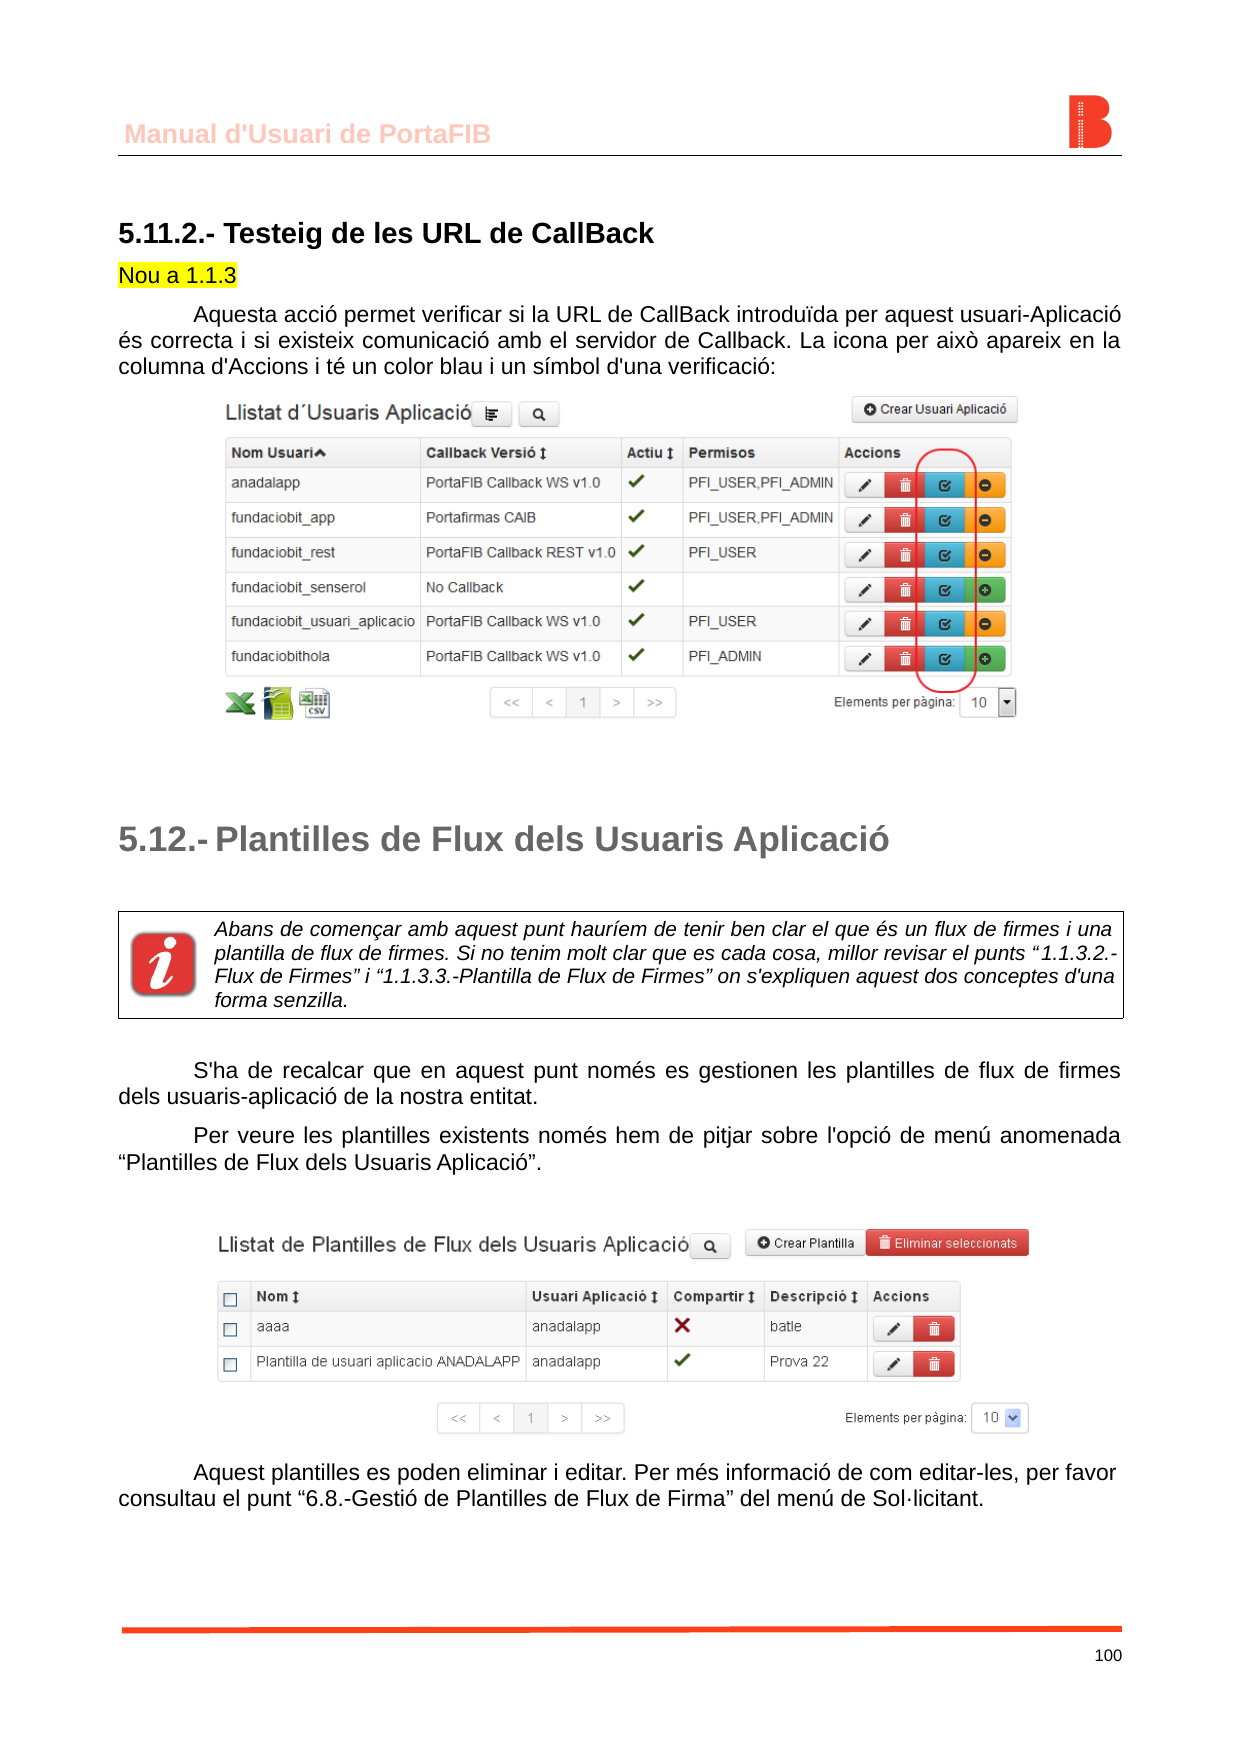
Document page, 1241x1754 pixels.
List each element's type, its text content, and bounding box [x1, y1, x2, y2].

text S'ha de recalcar que en aquest punt només es gestionen les plantilles de flux de firmes dels usuaris-aplicació de la nostra entitat. [118, 1057, 1122, 1109]
subtitle Testeig de les URL de CallBack [118, 216, 1122, 249]
subtitle Plantilles de Flux dels Usuaris Aplicació [118, 818, 1122, 859]
text Aquest plantilles es poden eliminar i editar. Per més informació de com editar-les, per favor consultau el punt “6.8.-Gestió de Plantilles de Flux de Firma” del menú de Sol·licitant. [118, 1459, 1122, 1512]
picture [216, 392, 1024, 729]
table_header [119, 912, 209, 1018]
text Aquesta acció permet verificar si la URL de CallBack introduïda per aquest usuari-Aplicació és correcta i si existeix comunicació amb el servidor de Callback. La icona per això apareix en la columna d'Accions i té un color blau i un símbol d'una verificació: [118, 301, 1122, 380]
picture [1063, 94, 1117, 150]
text Per veure les plantilles existents només hem de pitjar sobre l'opció de menú anomenada “Plantilles de Flux dels Usuaris Aplicació”. [118, 1122, 1122, 1175]
picture [206, 1226, 1034, 1447]
table_header Abans de començar amb aquest punt hauríem de tenir ben clar el que és un flux de firmes i una plantilla de flux de firmes. Si no tenim molt clar que es cada cosa, millor revisar el punts “1.1.3.2.-Flux de Firmes” i “1.1.3.3.-Plantilla de Flux de Firmes” on s'expliquen aquest dos conceptes d'una forma senzilla. [209, 912, 1123, 1018]
picture [129, 930, 198, 998]
text Nou a 1.1.3 [118, 262, 1122, 288]
